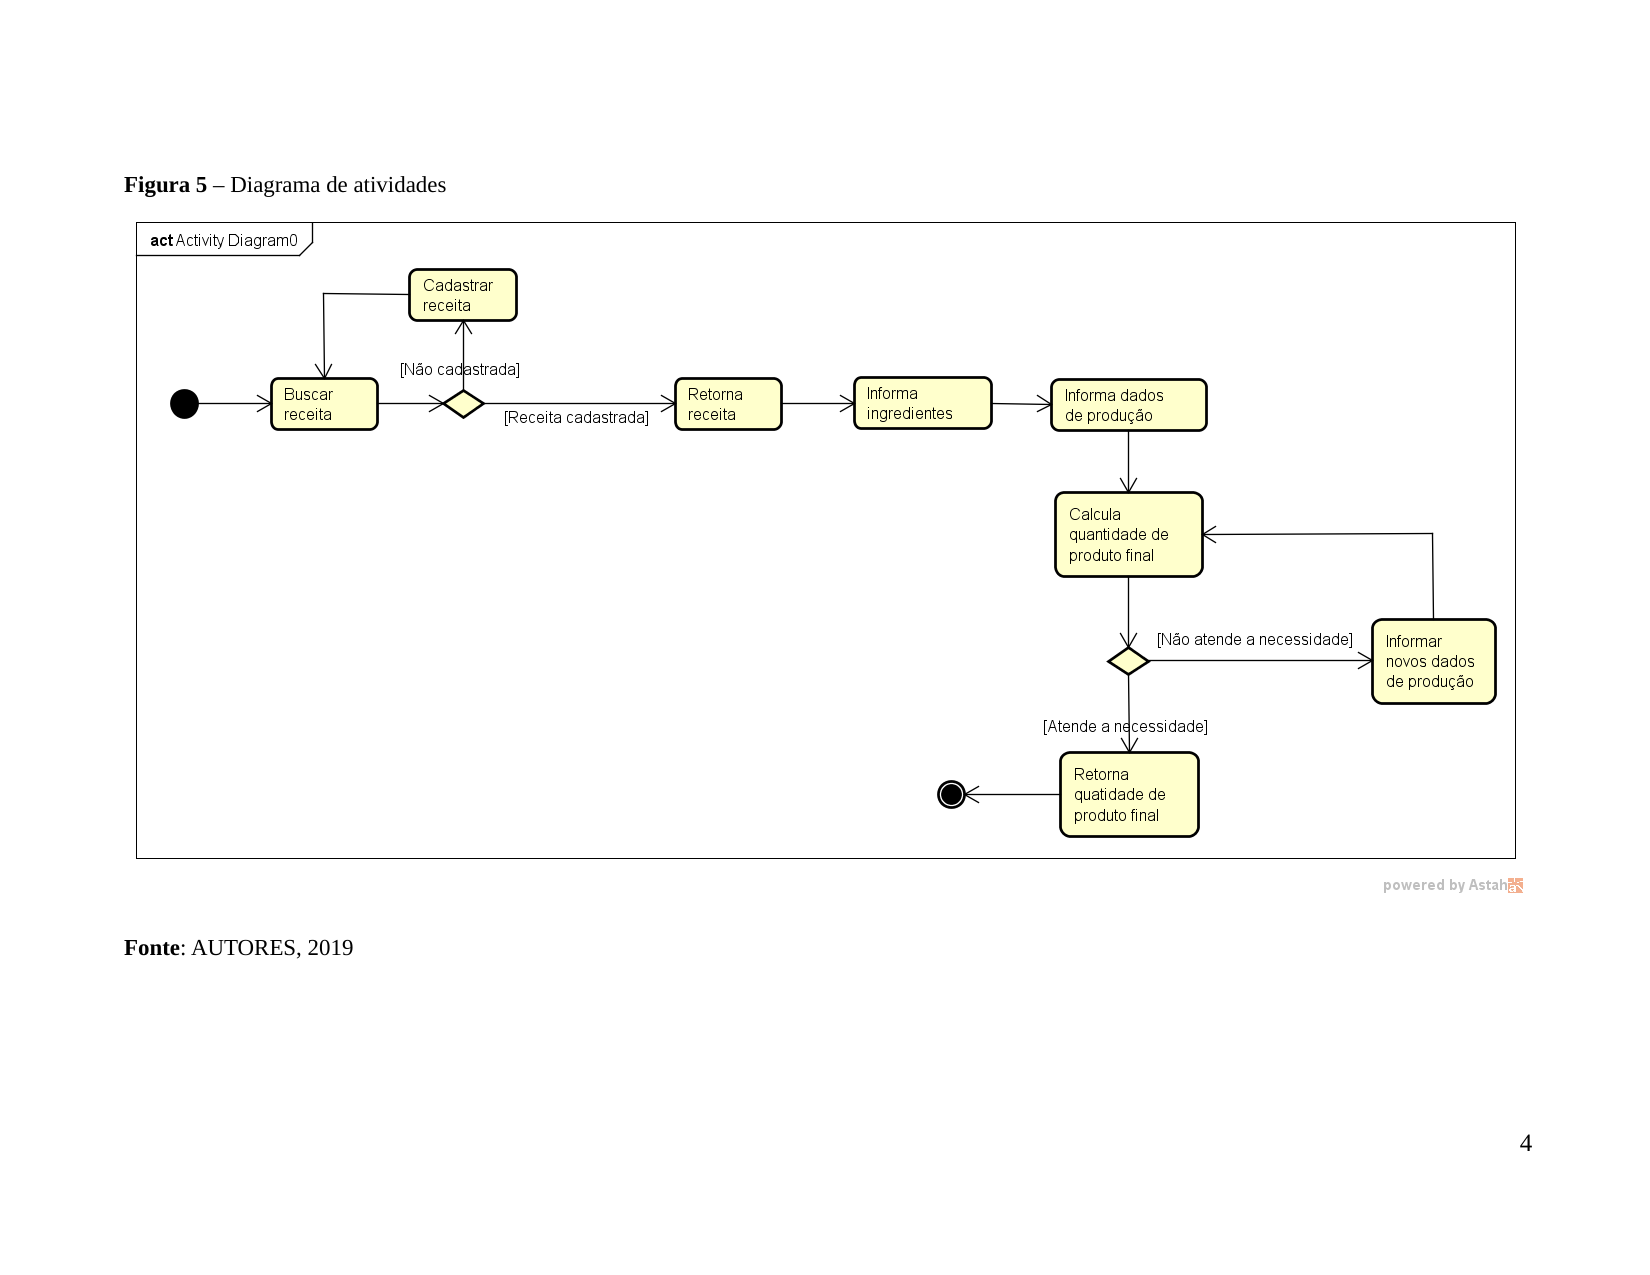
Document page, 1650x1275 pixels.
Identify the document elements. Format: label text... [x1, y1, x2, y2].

picture [123, 209, 1527, 897]
table_cell Fonte: AUTORES, 2019 [118, 929, 1532, 966]
table_cell [118, 204, 1532, 928]
table_header Figura 5 – Diagrama de atividades [118, 166, 1532, 203]
